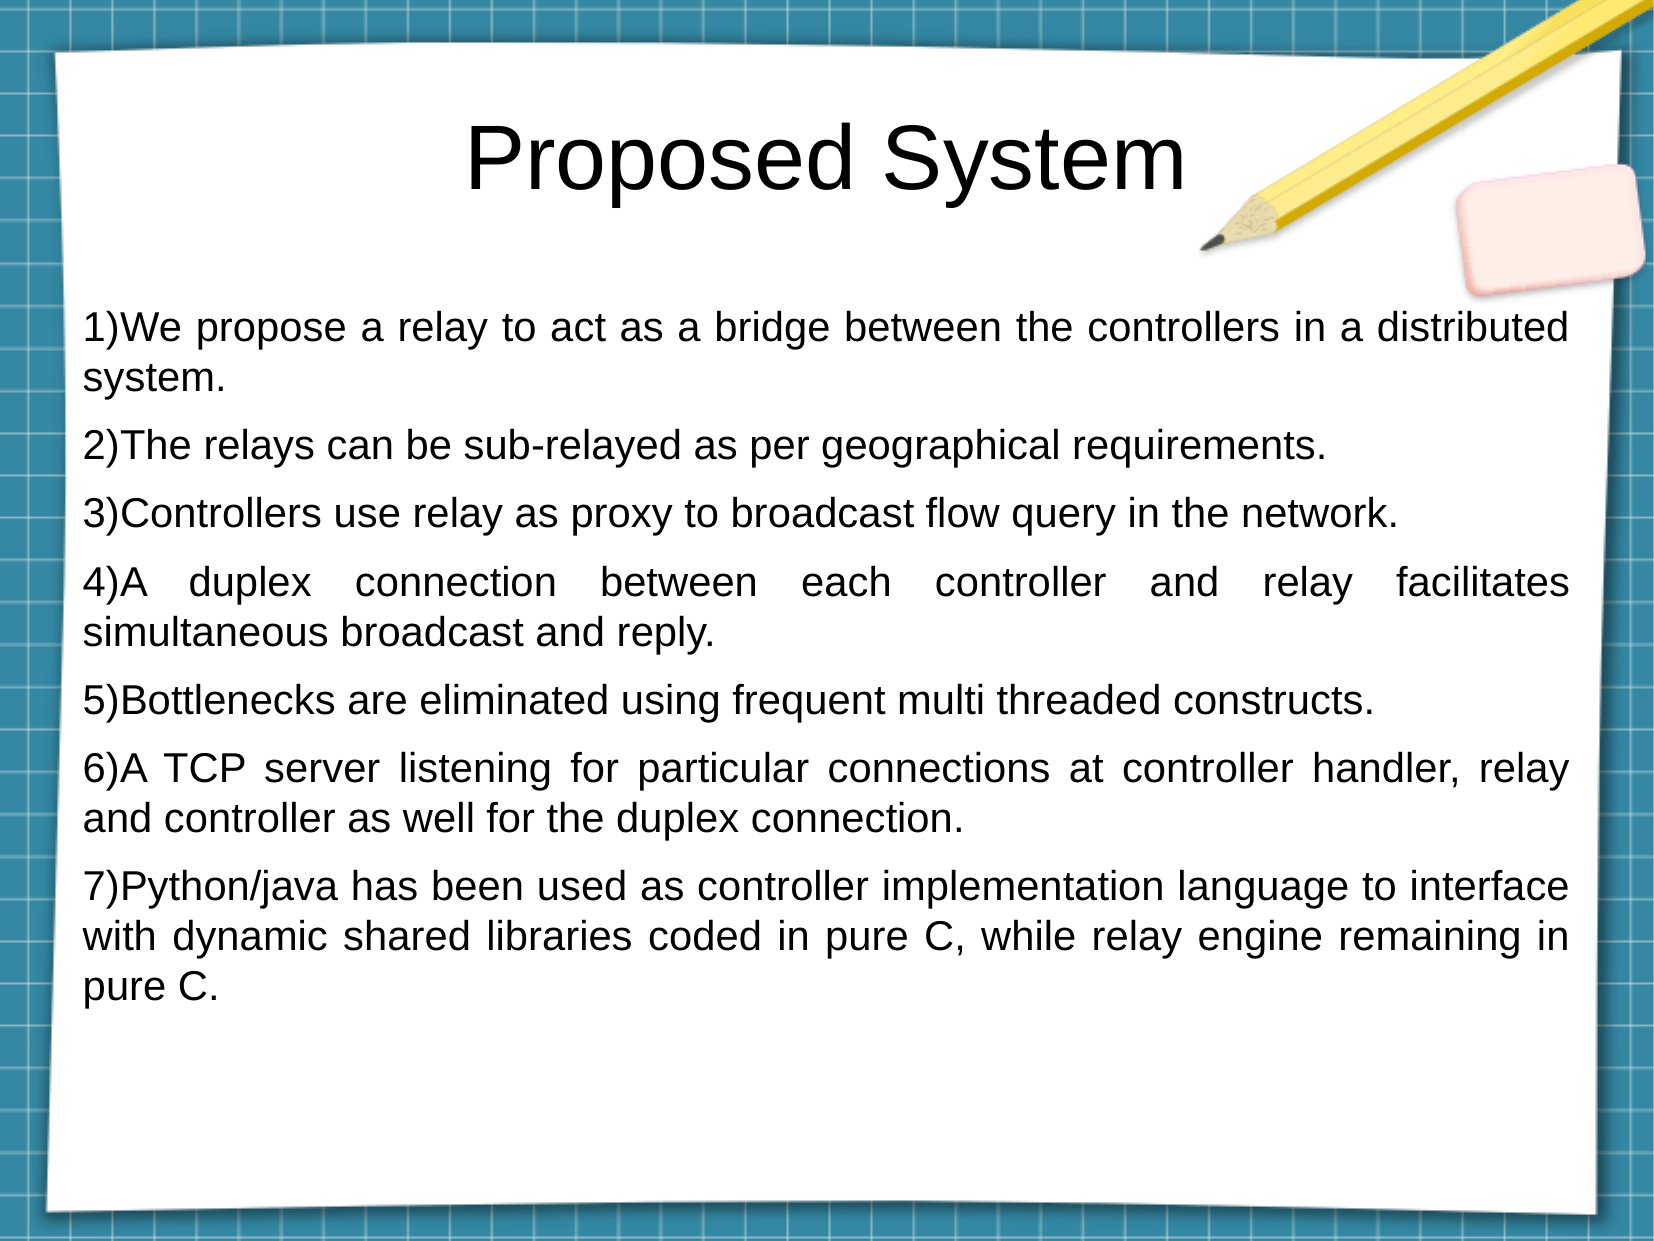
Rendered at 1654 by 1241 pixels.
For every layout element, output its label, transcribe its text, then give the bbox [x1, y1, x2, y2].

title Proposed System [82, 49, 1571, 257]
list We propose a relay to act as a bridge between the controllers in a distributed system. The relays can be sub-relayed as per geographical requirements. Controllers use relay as proxy to broadcast flow query in the network. A duplex connection between each controller and relay facilitates simultaneous broadcast and reply. Bottlenecks are eliminated using frequent multi threaded constructs. A TCP server listening for particular connections at controller handler, relay and controller as well for the duplex connection. Python/java has been used as controller implementation language to interface with dynamic shared libraries coded in pure C, while relay engine remaining in pure C. [82, 300, 1571, 1020]
picture [0, 0, 1654, 1241]
